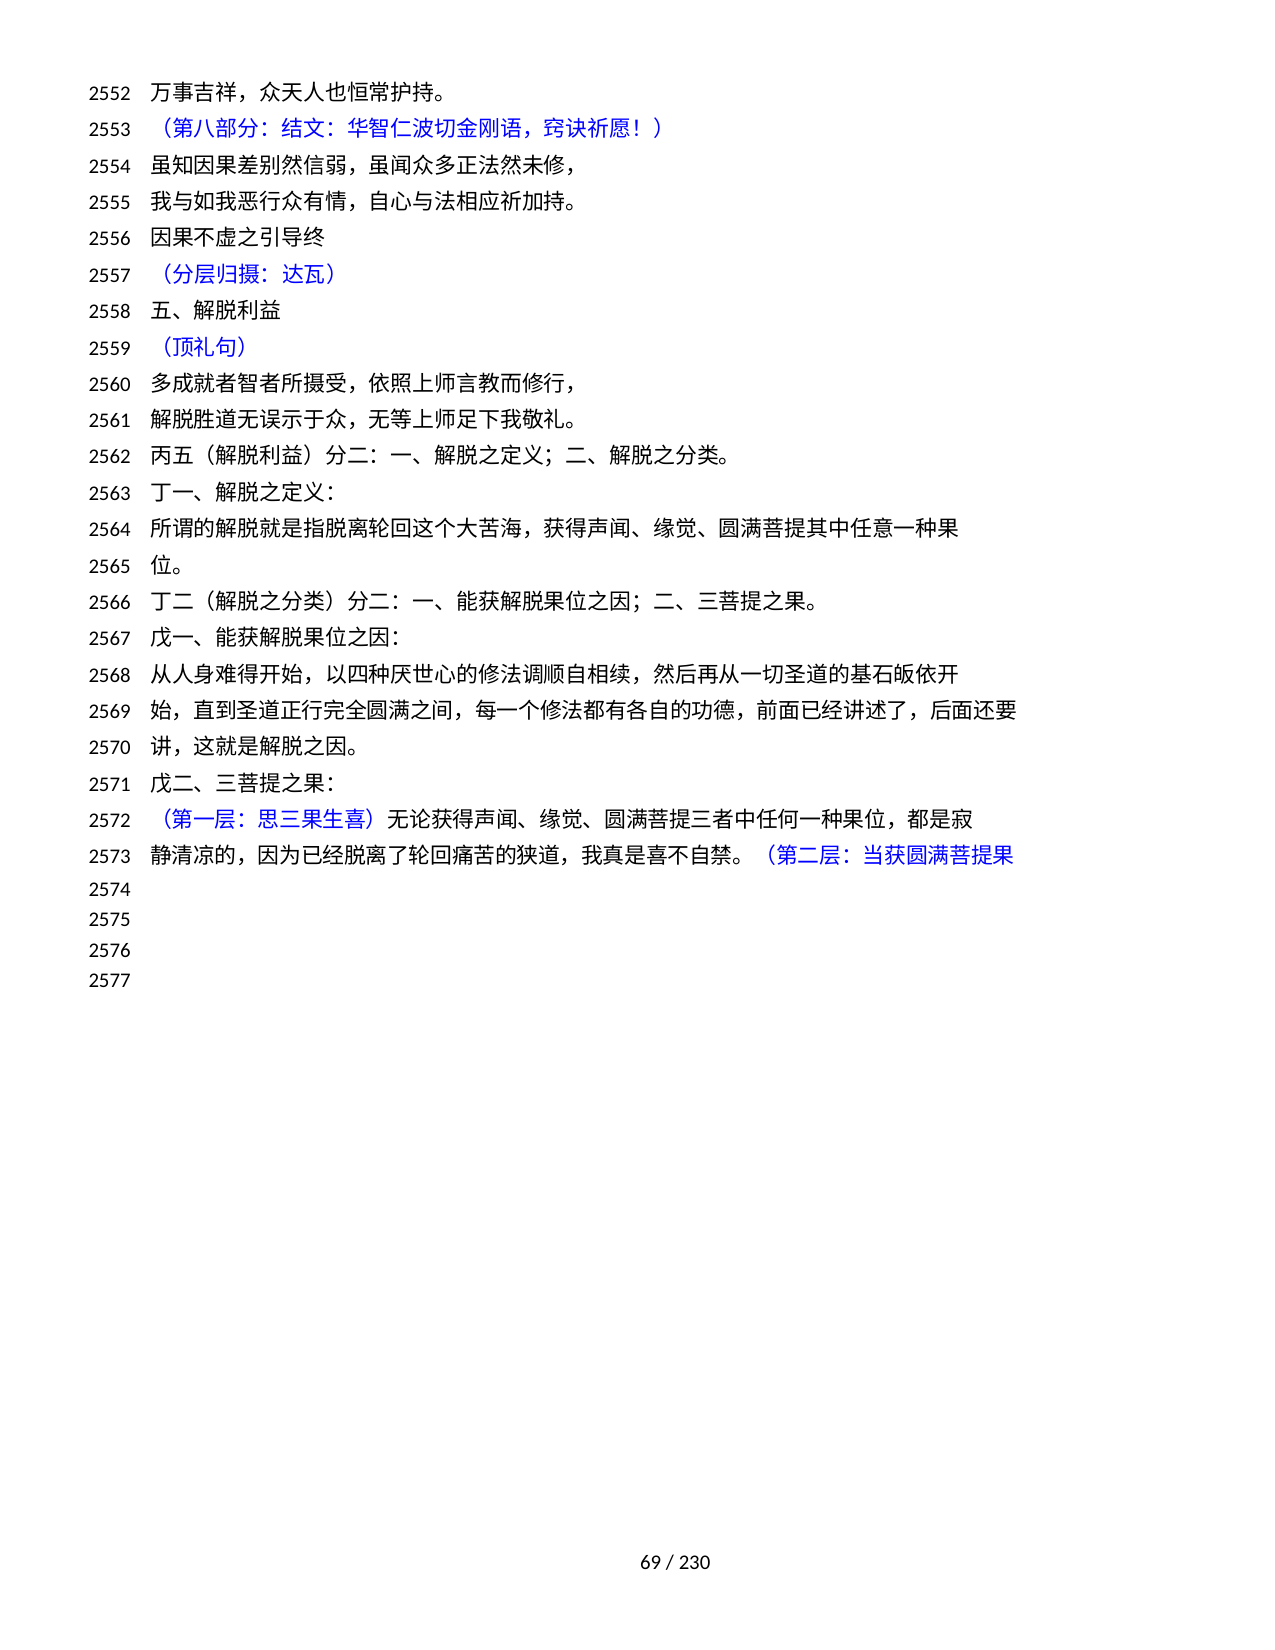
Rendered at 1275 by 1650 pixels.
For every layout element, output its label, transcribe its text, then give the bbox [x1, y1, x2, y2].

text 丁二（解脱之分类）分二：一、能获解脱果位之因；二、三菩提之果。 [150, 584, 1200, 616]
text 解脱胜道无误示于众，无等上师足下我敬礼。 [150, 402, 1200, 434]
text 万事吉祥，众天人也恒常护持。 [150, 75, 1200, 107]
text 戊一、能获解脱果位之因： [150, 620, 1200, 652]
text 多成就者智者所摄受，依照上师言教而修行， [150, 366, 1200, 397]
text 戊二、三菩提之果： [150, 766, 1200, 797]
text 五、解脱利益 [150, 293, 1200, 325]
text 位。 [150, 548, 1200, 579]
text （顶礼句） [150, 329, 1200, 361]
text 静清凉的，因为已经脱离了轮回痛苦的狭道，我真是喜不自禁。（第二层：当获圆满菩提果 [150, 838, 1200, 870]
text 因果不虚之引导终 [150, 220, 1200, 252]
text 丙五（解脱利益）分二：一、解脱之定义；二、解脱之分类。 [150, 438, 1200, 470]
text 从人身难得开始，以四种厌世心的修法调顺自相续，然后再从一切圣道的基石皈依开 [150, 657, 1200, 688]
text （第一层：思三果生喜）无论获得声闻、缘觉、圆满菩提三者中任何一种果位，都是寂 [150, 802, 1200, 834]
text 讲，这就是解脱之因。 [150, 729, 1200, 761]
text （第八部分：结文：华智仁波切金刚语，窍诀祈愿！） [150, 111, 1200, 143]
text 丁一、解脱之定义： [150, 475, 1200, 507]
text 始，直到圣道正行完全圆满之间，每一个修法都有各自的功德，前面已经讲述了，后面还要 [150, 693, 1200, 725]
text 所谓的解脱就是指脱离轮回这个大苦海，获得声闻、缘觉、圆满菩提其中任意一种果 [150, 511, 1200, 543]
text （分层归摄：达瓦） [150, 257, 1200, 288]
text 虽知因果差别然信弱，虽闻众多正法然未修， [150, 148, 1200, 179]
text 我与如我恶行众有情，自心与法相应祈加持。 [150, 184, 1200, 216]
